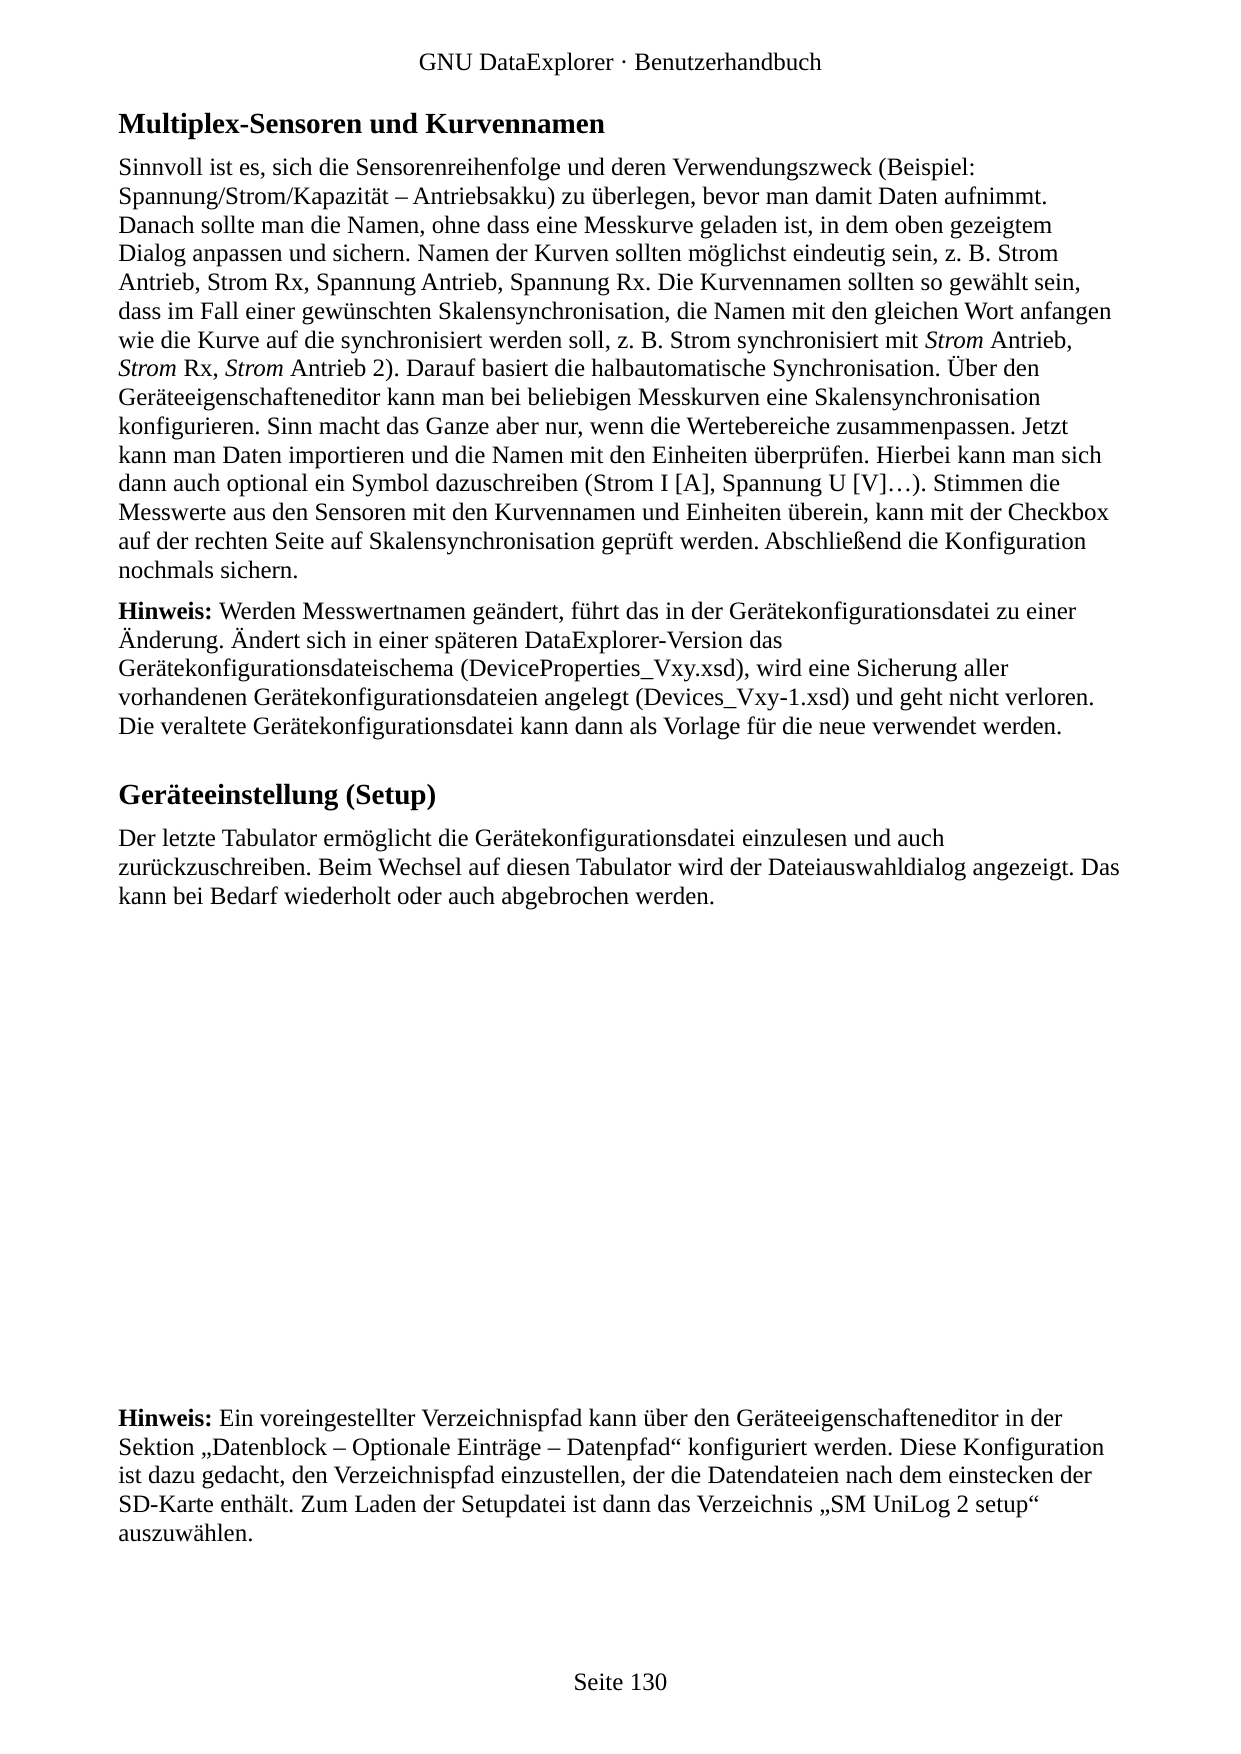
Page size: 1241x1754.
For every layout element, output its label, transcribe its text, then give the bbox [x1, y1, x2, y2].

subtitle Geräteeinstellung (Setup) [118, 777, 1122, 811]
subtitle Multiplex-Sensoren und Kurvennamen [118, 106, 1122, 140]
text Hinweis: Werden Messwertnamen geändert, führt das in der Gerätekonfigurationsdatei zu einer Änderung. Ändert sich in einer späteren DataExplorer-Version das Gerätekonfigurationsdateischema (DeviceProperties_Vxy.xsd), wird eine Sicherung aller vorhandenen Gerätekonfigurationsdateien angelegt (Devices_Vxy-1.xsd) und geht nicht verloren. Die veraltete Gerätekonfigurationsdatei kann dann als Vorlage für die neue verwendet werden. [118, 596, 1122, 740]
text Hinweis: Ein voreingestellter Verzeichnispfad kann über den Geräteeigenschafteneditor in der Sektion „Datenblock – Optionale Einträge – Datenpfad“ konfiguriert werden. Diese Konfiguration ist dazu gedacht, den Verzeichnispfad einzustellen, der die Datendateien nach dem einstecken der SD-Karte enthält. Zum Laden der Setupdatei ist dann das Verzeichnis „SM UniLog 2 setup“ auszuwählen. [118, 1403, 1122, 1547]
text Der letzte Tabulator ermöglicht die Gerätekonfigurationsdatei einzulesen und auch zurückzuschreiben. Beim Wechsel auf diesen Tabulator wird der Dateiauswahldialog angezeigt. Das kann bei Bedarf wiederholt oder auch abgebrochen werden. [118, 823, 1122, 909]
text Sinnvoll ist es, sich die Sensorenreihenfolge und deren Verwendungszweck (Beispiel: Spannung/Strom/Kapazität – Antriebsakku) zu überlegen, bevor man damit Daten aufnimmt. Danach sollte man die Namen, ohne dass eine Messkurve geladen ist, in dem oben gezeigtem Dialog anpassen und sichern. Namen der Kurven sollten möglichst eindeutig sein, z. B. Strom Antrieb, Strom Rx, Spannung Antrieb, Spannung Rx. Die Kurvennamen sollten so gewählt sein, dass im Fall einer gewünschten Skalensynchronisation, die Namen mit den gleichen Wort anfangen wie die Kurve auf die synchronisiert werden soll, z. B. Strom synchronisiert mit Strom Antrieb, Strom Rx, Strom Antrieb 2). Darauf basiert die halbautomatische Synchronisation. Über den Geräteeigenschafteneditor kann man bei beliebigen Messkurven eine Skalensynchronisation konfigurieren. Sinn macht das Ganze aber nur, wenn die Wertebereiche zusammenpassen. Jetzt kann man Daten importieren und die Namen mit den Einheiten überprüfen. Hierbei kann man sich dann auch optional ein Symbol dazuschreiben (Strom I [A], Spannung U [V]…). Stimmen die Messwerte aus den Sensoren mit den Kurvennamen und Einheiten überein, kann mit der Checkbox auf der rechten Seite auf Skalensynchronisation geprüft werden. Abschließend die Konfiguration nochmals sichern. [118, 152, 1122, 583]
